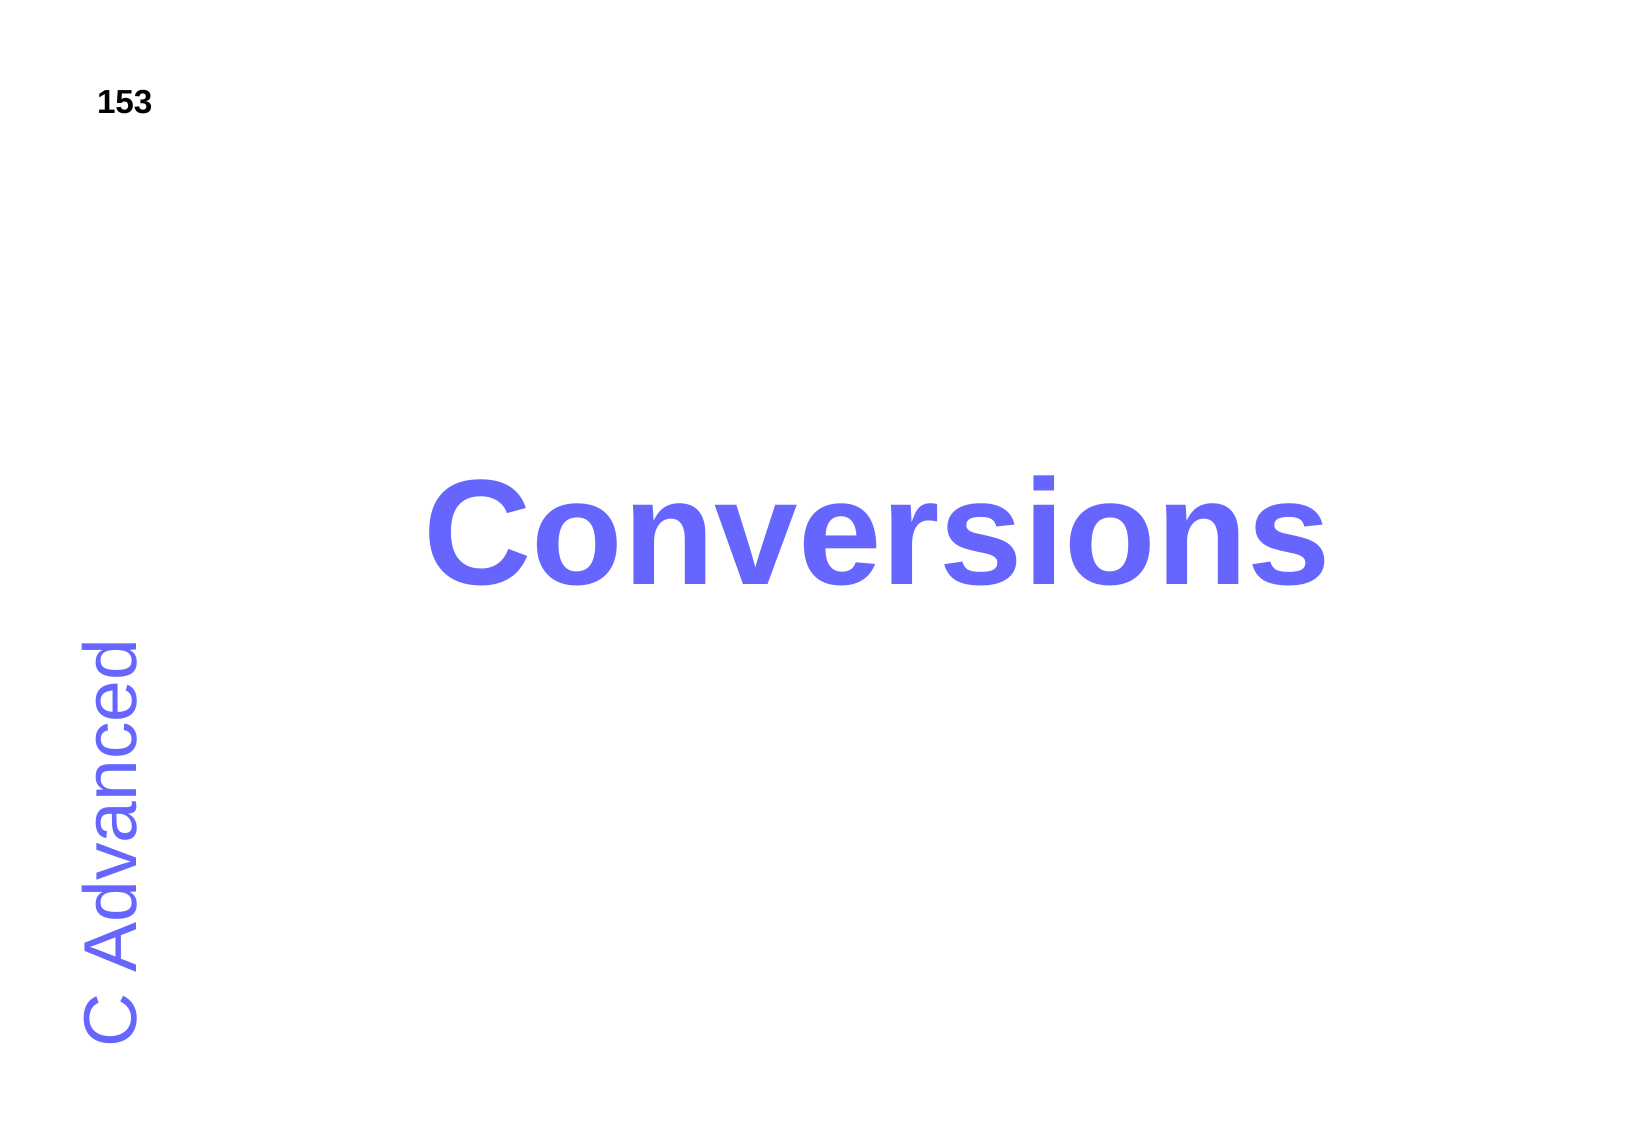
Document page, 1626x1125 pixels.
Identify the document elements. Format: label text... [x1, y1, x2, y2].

text_box Conversions [408, 426, 1348, 622]
title C Advanced [37, 162, 176, 1063]
